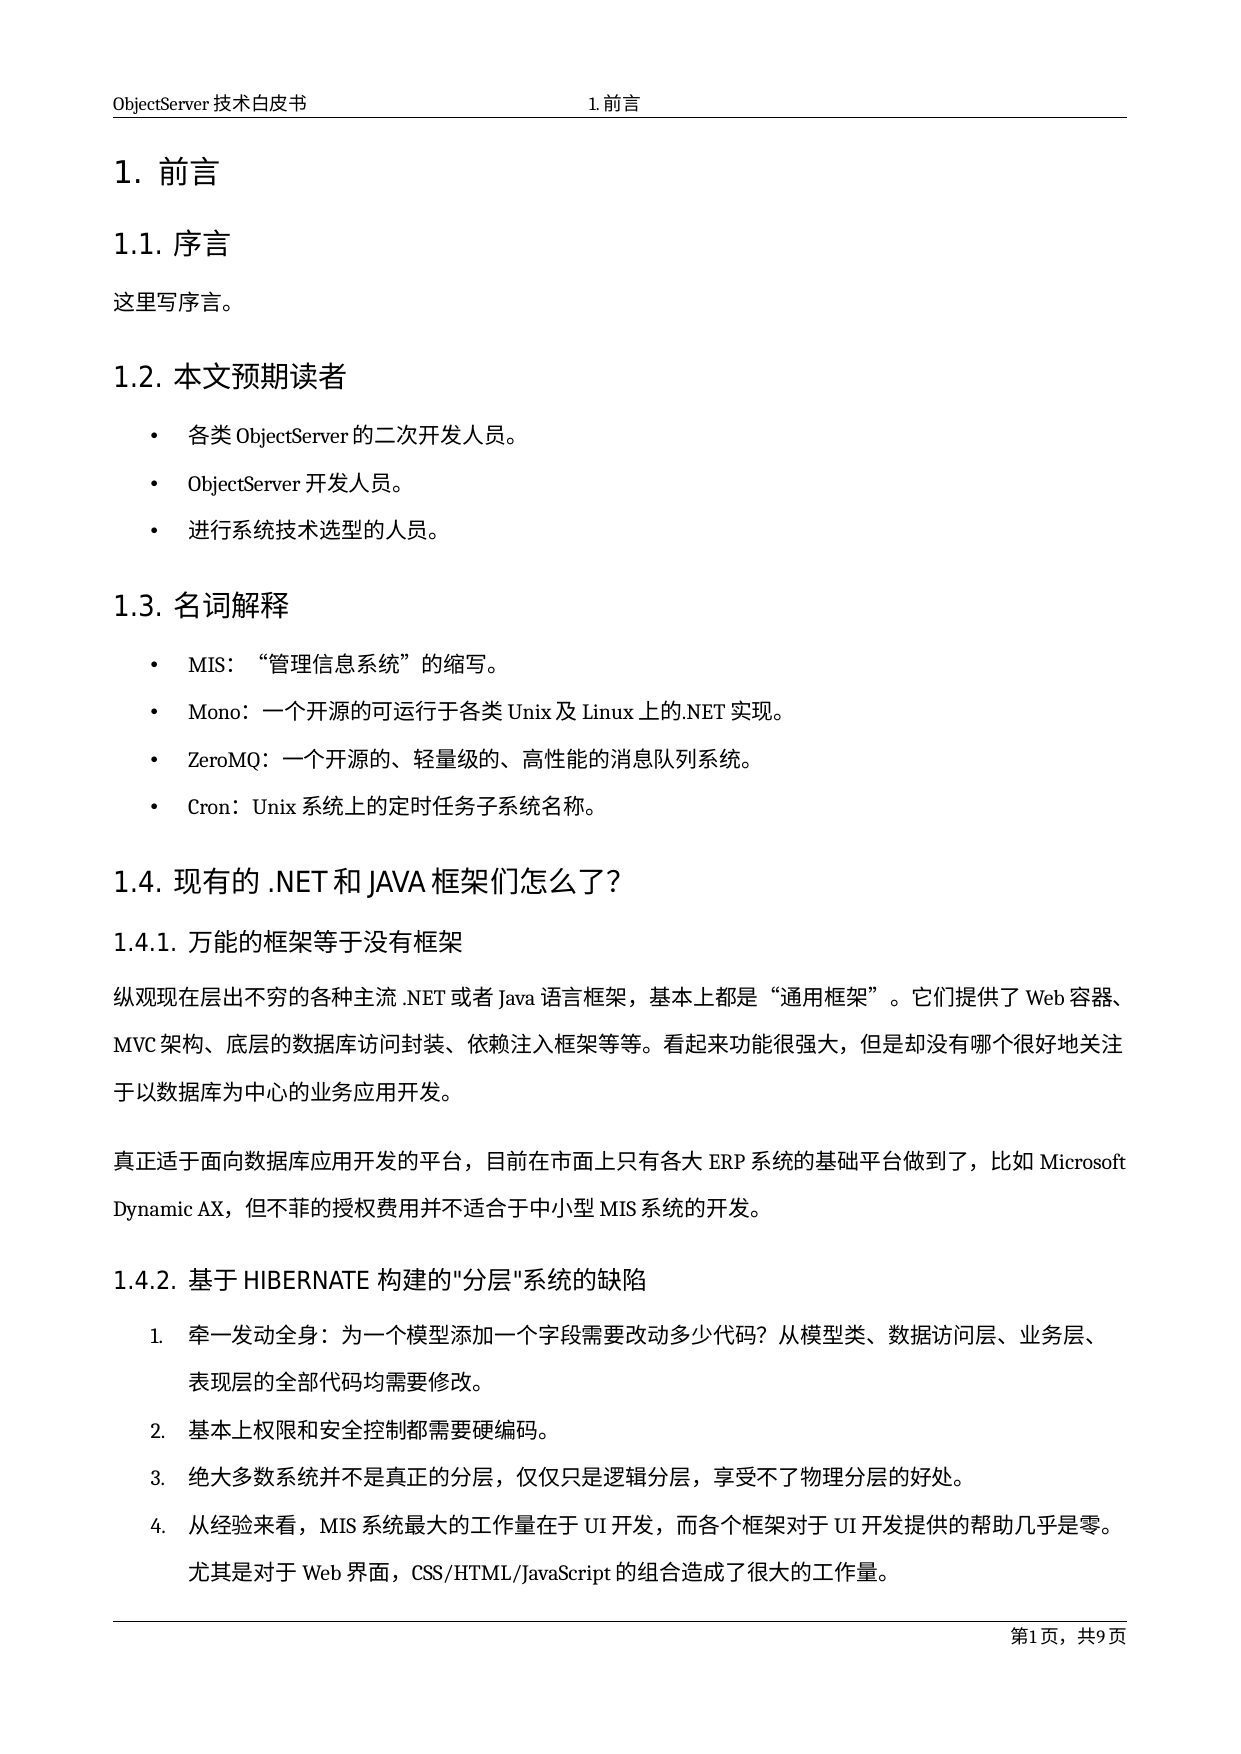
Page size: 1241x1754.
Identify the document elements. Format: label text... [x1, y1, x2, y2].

list 从经验来看，MIS 系统最大的工作量在于UI开发，而各个框架对于UI开发提供的帮助几乎是零。尤其是对于 Web 界面，CSS/HTML/JavaScript 的组合造成了很大的工作量。 [150, 1508, 1127, 1587]
list MIS：“管理信息系统”的缩写。 [150, 647, 1127, 678]
text 真正适于面向数据库应用开发的平台，目前在市面上只有各大 ERP 系统的基础平台做到了，比如 Microsoft Dynamic AX，但不菲的授权费用并不适合于中小型MIS系统的开发。 [113, 1144, 1127, 1223]
list 牵一发动全身：为一个模型添加一个字段需要改动多少代码？从模型类、数据访问层、业务层、表现层的全部代码均需要修改。 [150, 1318, 1127, 1397]
list ObjectServer 开发人员。 [150, 466, 1127, 497]
list Cron：Unix 系统上的定时任务子系统名称。 [150, 789, 1127, 821]
subtitle 基于HIBERNATE 构建的"分层"系统的缺陷 [113, 1261, 1127, 1297]
list 绝大多数系统并不是真正的分层，仅仅只是逻辑分层，享受不了物理分层的好处。 [150, 1460, 1127, 1492]
subtitle 万能的框架等于没有框架 [113, 923, 1127, 959]
subtitle 现有的 .NET和JAVA框架们怎么了？ [113, 858, 1127, 901]
list 各类ObjectServer的二次开发人员。 [150, 418, 1127, 450]
list 进行系统技术选型的人员。 [150, 513, 1127, 545]
subtitle 名词解释 [113, 582, 1127, 625]
text 纵观现在层出不穷的各种主流 .NET或者 Java语言框架，基本上都是“通用框架”。它们提供了Web容器、MVC架构、底层的数据库访问封装、依赖注入框架等等。看起来功能很强大，但是却没有哪个很好地关注于以数据库为中心的业务应用开发。 [113, 979, 1127, 1106]
list Mono：一个开源的可运行于各类Unix及Linux上的.NET实现。 [150, 694, 1127, 726]
text 这里写序言。 [113, 284, 1127, 316]
list ZeroMQ：一个开源的、轻量级的、高性能的消息队列系统。 [150, 742, 1127, 773]
subtitle 序言 [113, 220, 1127, 263]
subtitle 前言 [113, 147, 1127, 193]
subtitle 本文预期读者 [113, 354, 1127, 396]
list 基本上权限和安全控制都需要硬编码。 [150, 1413, 1127, 1444]
